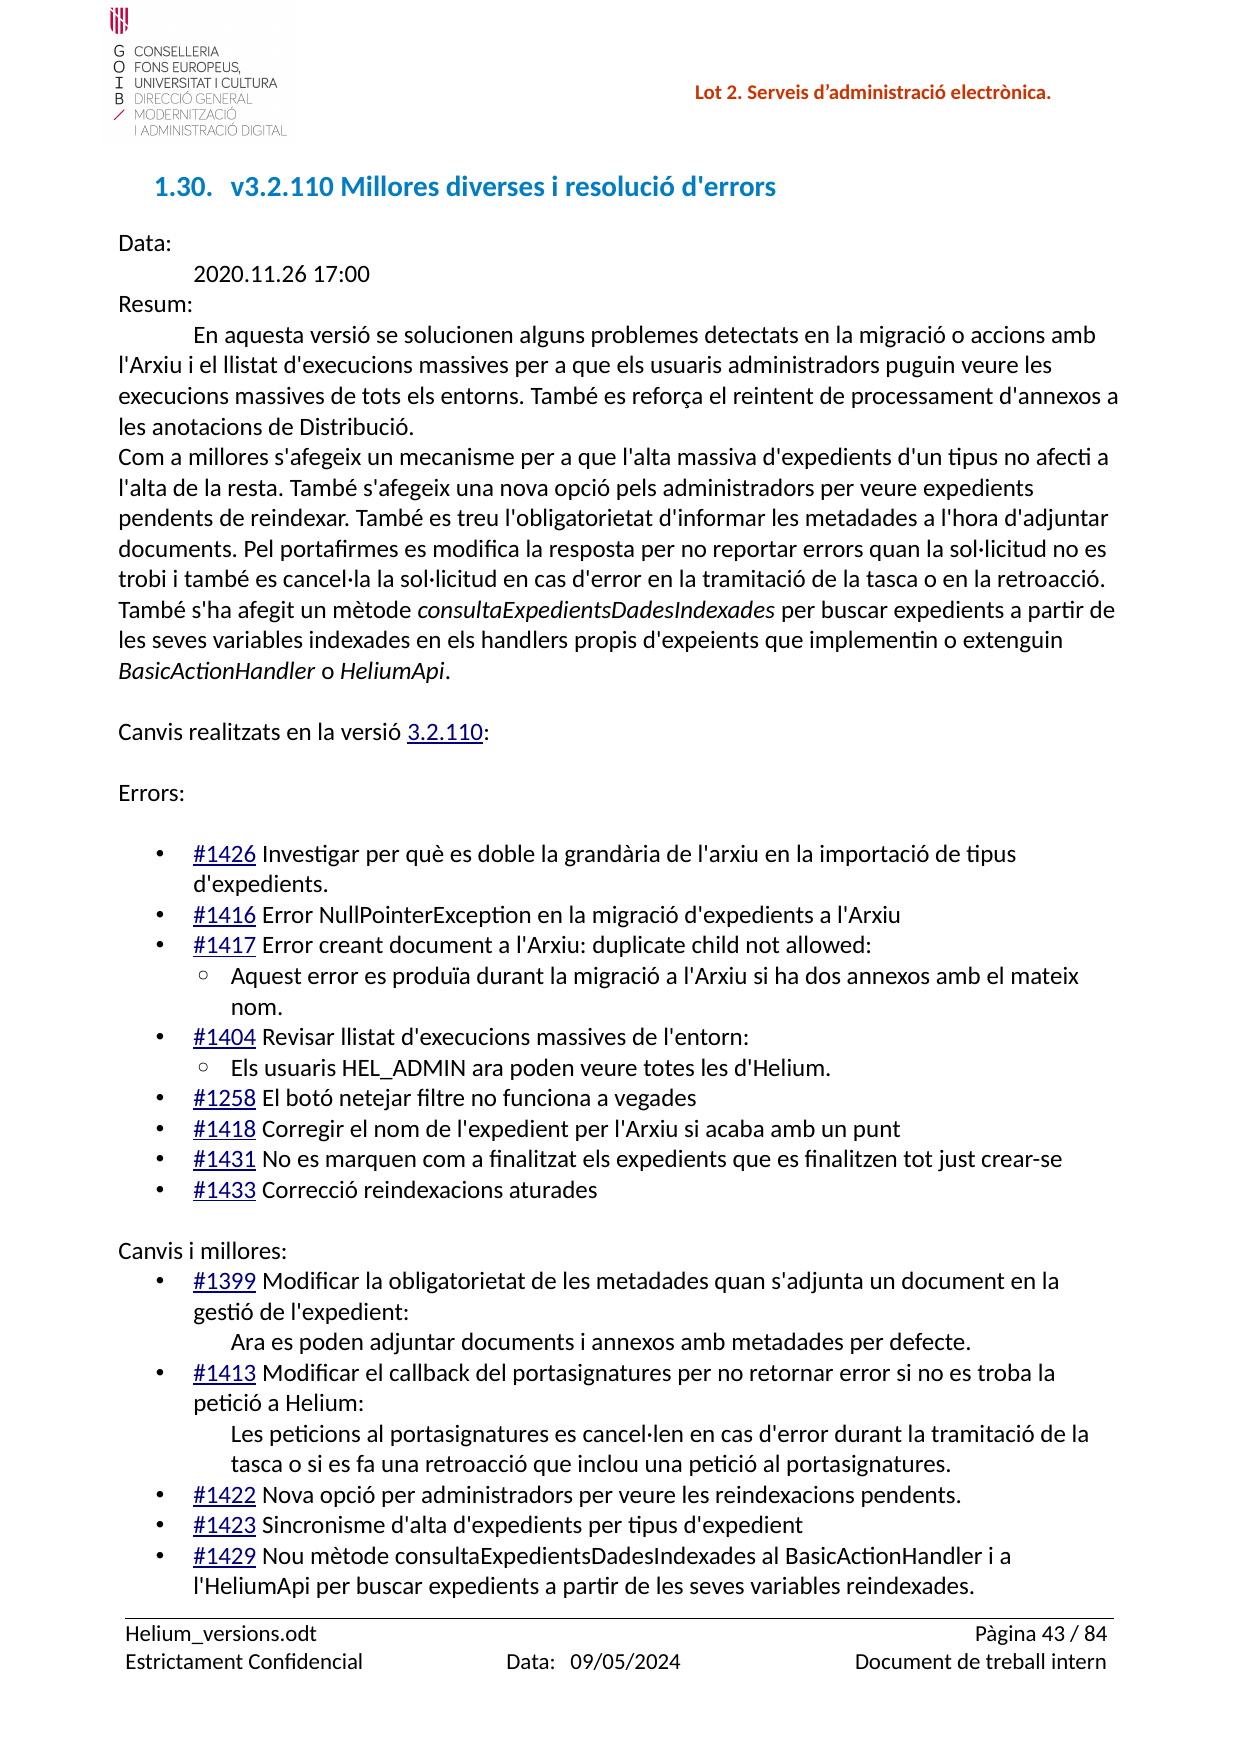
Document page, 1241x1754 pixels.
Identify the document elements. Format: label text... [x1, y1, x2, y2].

list #1258 El botó netejar filtre no funciona a vegades [156, 1082, 1122, 1113]
list Aquest error es produïa durant la migració a l'Arxiu si ha dos annexos amb el mateix nom. [193, 960, 1122, 1021]
picture [100, 0, 297, 144]
text Data: [118, 228, 1122, 258]
text Canvis i millores: [118, 1235, 1122, 1265]
list #1431 No es marquen com a finalitzat els expedients que es finalitzen tot just crear-se [156, 1143, 1122, 1174]
list Els usuaris HEL_ADMIN ara poden veure totes les d'Helium. [193, 1052, 1122, 1082]
list Ara es poden adjuntar documents i annexos amb metadades per defecte. [193, 1326, 1122, 1357]
list #1423 Sincronisme d'alta d'expedients per tipus d'expedient [156, 1509, 1122, 1540]
list #1413 Modificar el callback del portasignatures per no retornar error si no es troba la petició a Helium: [156, 1357, 1122, 1418]
list #1418 Corregir el nom de l'expedient per l'Arxiu si acaba amb un punt [156, 1113, 1122, 1143]
text En aquesta versió se solucionen alguns problemes detectats en la migració o accions amb l'Arxiu i el llistat d'execucions massives per a que els usuaris administradors puguin veure les execucions massives de tots els entorns. També es reforça el reintent de processament d'annexos a les anotacions de Distribució. [118, 319, 1122, 441]
list #1417 Error creant document a l'Arxiu: duplicate child not allowed: [156, 929, 1122, 960]
list #1433 Correcció reindexacions aturades [156, 1174, 1122, 1204]
subtitle v3.2.110 Millores diverses i resolució d'errors [153, 168, 1122, 204]
text Errors: [118, 777, 1122, 807]
list #1399 Modificar la obligatorietat de les metadades quan s'adjunta un document en la gestió de l'expedient: [156, 1265, 1122, 1326]
list #1416 Error NullPointerException en la migració d'expedients a l'Arxiu [156, 899, 1122, 929]
list Les peticions al portasignatures es cancel·len en cas d'error durant la tramitació de la tasca o si es fa una retroacció que inclou una petició al portasignatures. [193, 1418, 1122, 1479]
text Com a millores s'afegeix un mecanisme per a que l'alta massiva d'expedients d'un tipus no afecti a l'alta de la resta. També s'afegeix una nova opció pels administradors per veure expedients pendents de reindexar. També es treu l'obligatorietat d'informar les metadades a l'hora d'adjuntar documents. Pel portafirmes es modifica la resposta per no reportar errors quan la sol·licitud no es trobi i també es cancel·la la sol·licitud en cas d'error en la tramitació de la tasca o en la retroacció. També s'ha afegit un mètode consultaExpedientsDadesIndexades per buscar expedients a partir de les seves variables indexades en els handlers propis d'expeients que implementin o extenguin BasicActionHandler o HeliumApi. [118, 441, 1122, 685]
list #1422 Nova opció per administradors per veure les reindexacions pendents. [156, 1479, 1122, 1509]
text Canvis realitzats en la versió 3.2.110: [118, 716, 1122, 746]
list #1426 Investigar per què es doble la grandària de l'arxiu en la importació de tipus d'expedients. [156, 838, 1122, 899]
text 2020.11.26 17:00 [118, 258, 1122, 289]
list #1404 Revisar llistat d'execucions massives de l'entorn: [156, 1021, 1122, 1052]
list #1429 Nou mètode consultaExpedientsDadesIndexades al BasicActionHandler i a l'HeliumApi per buscar expedients a partir de les seves variables reindexades. [156, 1540, 1122, 1601]
text Resum: [118, 289, 1122, 319]
